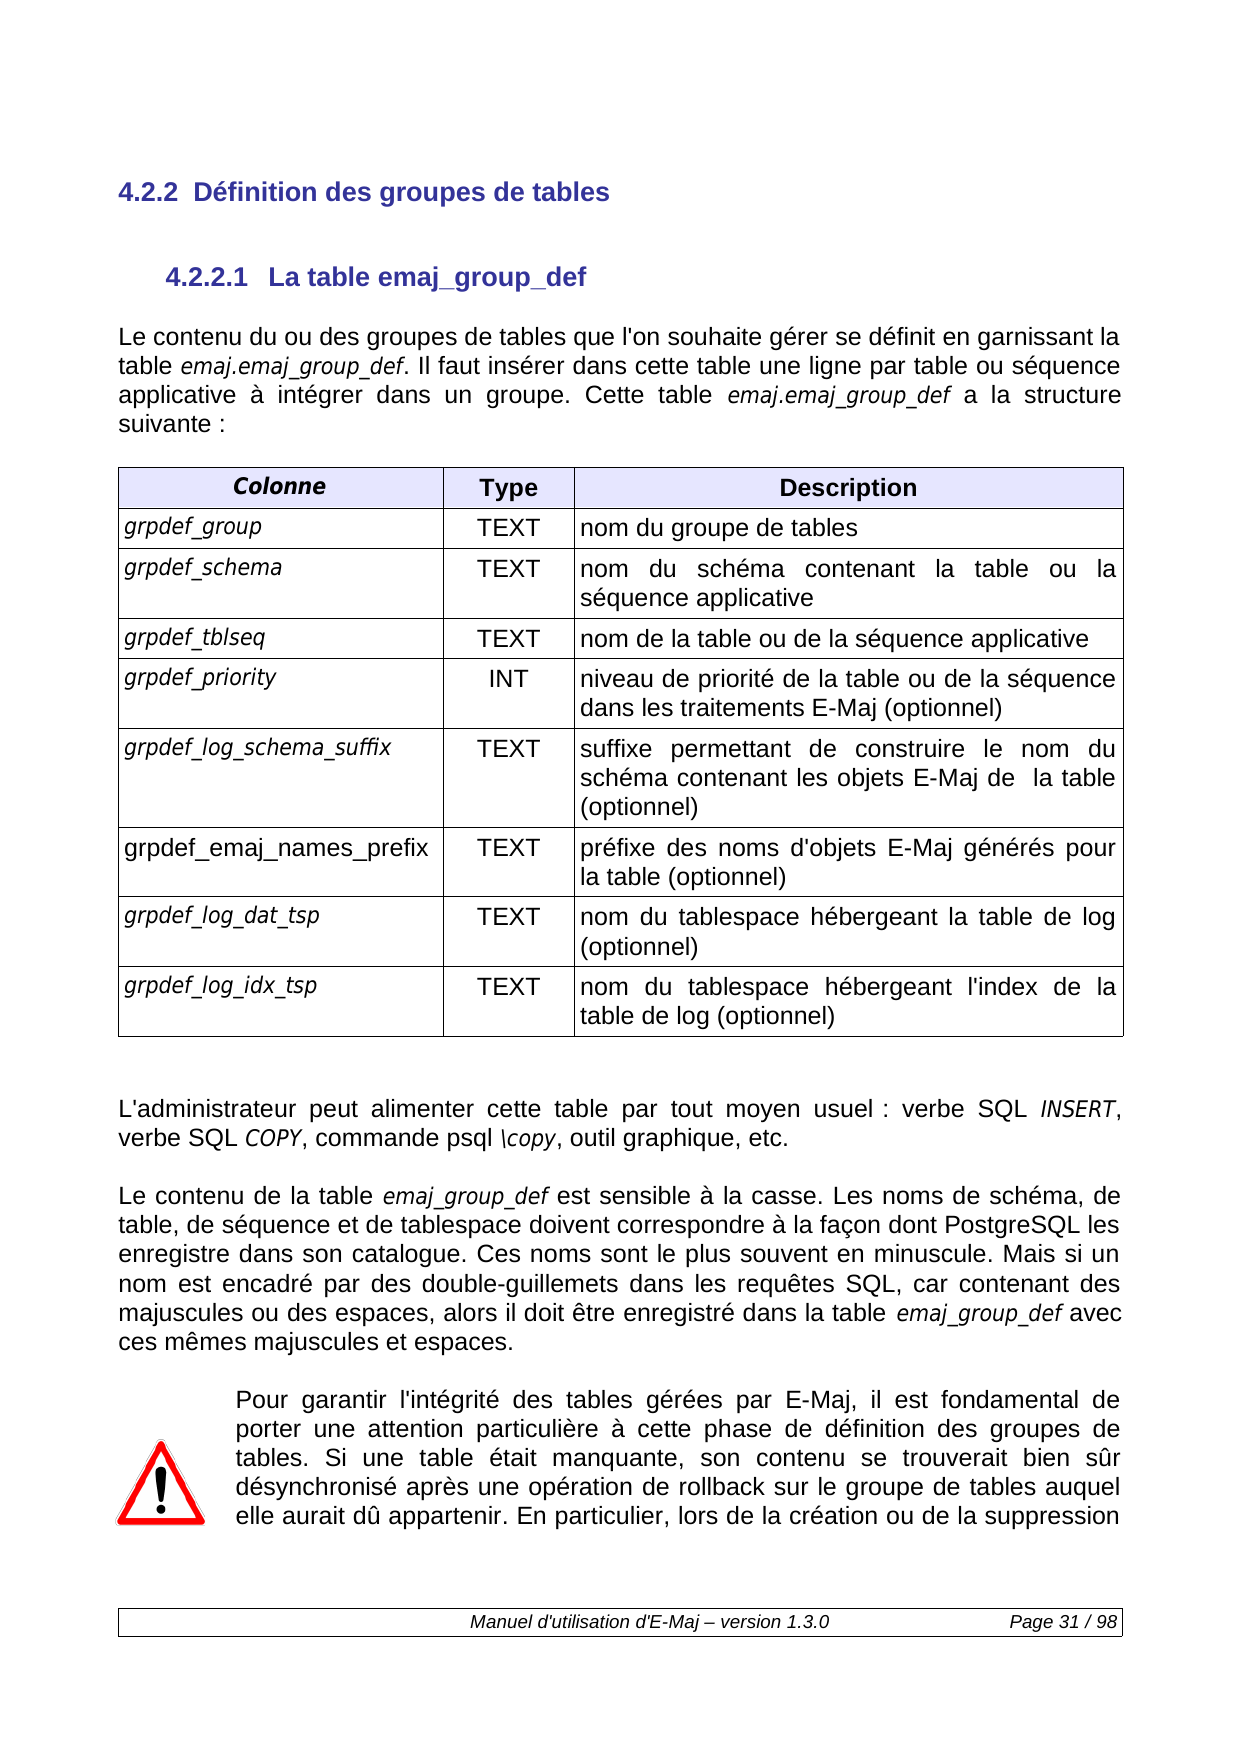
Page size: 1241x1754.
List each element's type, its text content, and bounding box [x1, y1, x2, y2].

table_cell nom du tablespace hébergeant la table de log (optionnel) [575, 897, 1123, 966]
table_cell niveau de priorité de la table ou de la séquence dans les traitements E-Maj (optionnel) [575, 659, 1123, 728]
table_header Colonne [119, 468, 443, 507]
subtitle Définition des groupes de tables [118, 176, 1122, 207]
text Le contenu du ou des groupes de tables que l'on souhaite gérer se définit en garnissant la table emaj.emaj_group_def. Il faut insérer dans cette table une ligne par table ou séquence applicative à intégrer dans un groupe. Cette table emaj.emaj_group_def a la structure suivante : [118, 321, 1122, 438]
table_cell TEXT [444, 729, 574, 827]
table_cell grpdef_priority [119, 659, 443, 728]
table_cell TEXT [444, 509, 574, 548]
table_header Type [444, 468, 574, 507]
table_header Description [575, 468, 1123, 507]
text Pour garantir l'intégrité des tables gérées par E-Maj, il est fondamental de porter une attention particulière à cette phase de définition des groupes de tables. Si une table était manquante, son contenu se trouverait bien sûr désynchronisé après une opération de rollback sur le groupe de tables auquel elle aurait dû appartenir. En particulier, lors de la création ou de la suppression [235, 1385, 1122, 1530]
picture [115, 1439, 206, 1526]
table_cell TEXT [444, 549, 574, 618]
table_cell grpdef_tblseq [119, 619, 443, 658]
table_cell grpdef_log_dat_tsp [119, 897, 443, 966]
table_cell nom de la table ou de la séquence applicative [575, 619, 1123, 658]
table_cell grpdef_log_idx_tsp [119, 967, 443, 1036]
table_cell nom du groupe de tables [575, 509, 1123, 548]
table_cell préfixe des noms d'objets E-Maj générés pour la table (optionnel) [575, 828, 1123, 896]
table_cell grpdef_emaj_names_prefix [119, 828, 443, 896]
table_cell suffixe permettant de construire le nom du schéma contenant les objets E-Maj de la table (optionnel) [575, 729, 1123, 827]
subtitle La table emaj_group_def [165, 261, 1122, 292]
text Le contenu de la table emaj_group_def est sensible à la casse. Les noms de schéma, de table, de séquence et de tablespace doivent correspondre à la façon dont PostgreSQL les enregistre dans son catalogue. Ces noms sont le plus souvent en minuscule. Mais si un nom est encadré par des double-guillemets dans les requêtes SQL, car contenant des majuscules ou des espaces, alors il doit être enregistré dans la table emaj_group_def avec ces mêmes majuscules et espaces. [118, 1181, 1122, 1356]
table_cell grpdef_log_schema_suffix [119, 729, 443, 827]
text L'administrateur peut alimenter cette table par tout moyen usuel : verbe SQL INSERT, verbe SQL COPY, commande psql \copy, outil graphique, etc. [118, 1094, 1122, 1152]
table_cell nom du schéma contenant la table ou la séquence applicative [575, 549, 1123, 618]
table_cell nom du tablespace hébergeant l'index de la table de log (optionnel) [575, 967, 1123, 1036]
table_cell TEXT [444, 619, 574, 658]
table_cell TEXT [444, 967, 574, 1036]
table_cell INT [444, 659, 574, 728]
table_cell TEXT [444, 828, 574, 896]
table_cell grpdef_schema [119, 549, 443, 618]
table_cell grpdef_group [119, 509, 443, 548]
table_cell TEXT [444, 897, 574, 966]
